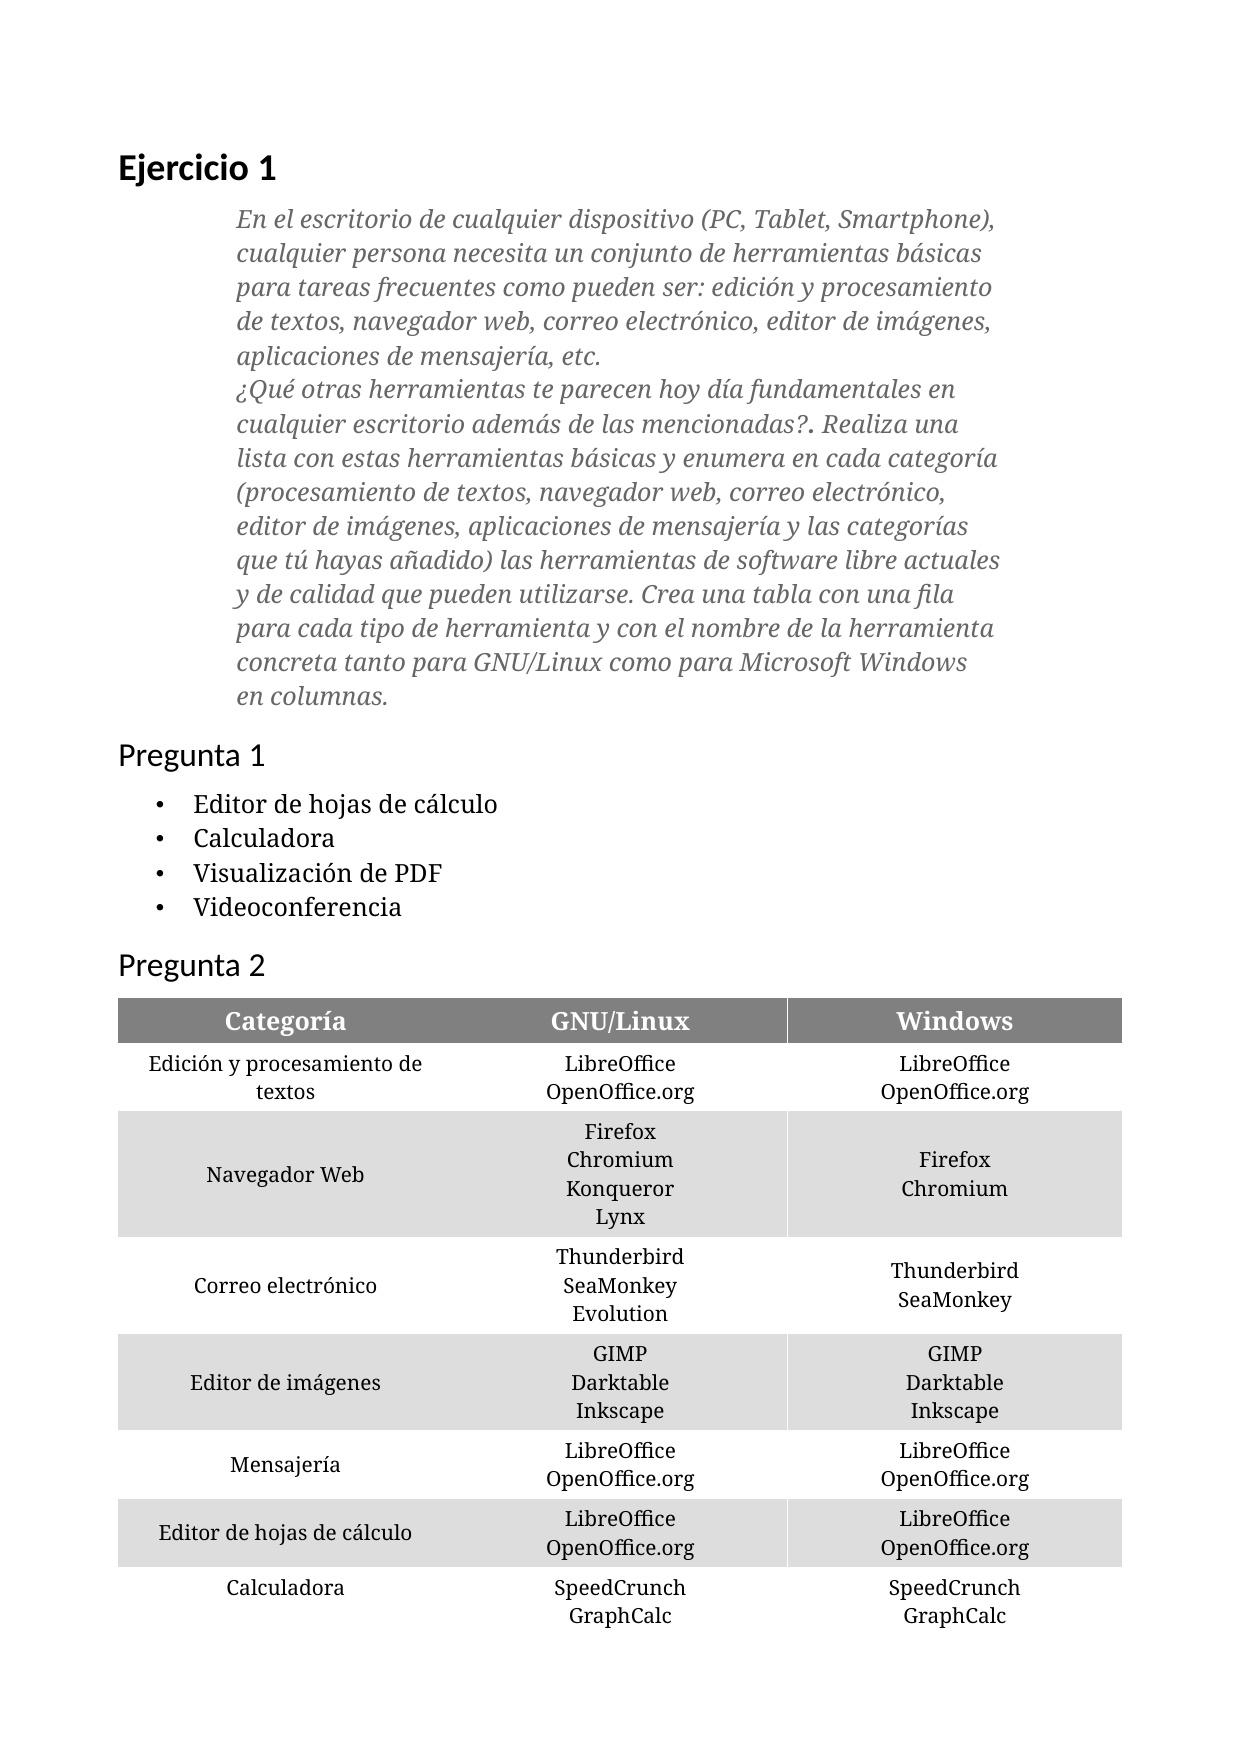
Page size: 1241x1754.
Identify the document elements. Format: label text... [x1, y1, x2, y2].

table_cell Mensajería [118, 1430, 453, 1498]
table_cell Calculadora [118, 1567, 453, 1635]
list Calculadora [156, 821, 1122, 855]
table_cell LibreOffice OpenOffice.org [788, 1430, 1122, 1498]
text En el escritorio de cualquier dispositivo (PC, Tablet, Smartphone), cualquier persona necesita un conjunto de herramientas básicas para tareas frecuentes como pueden ser: edición y procesamiento de textos, navegador web, correo electrónico, editor de imágenes, aplicaciones de mensajería, etc. [236, 202, 1004, 372]
table_cell LibreOffice OpenOffice.org [453, 1430, 787, 1498]
table_cell Firefox Chromium [788, 1111, 1122, 1237]
list Editor de hojas de cálculo [156, 787, 1122, 821]
table_header GNU/Linux [453, 998, 787, 1043]
subtitle Pregunta 1 [118, 734, 1122, 774]
list Visualización de PDF [156, 855, 1122, 889]
table_cell Correo electrónico [118, 1237, 453, 1333]
table_header Windows [788, 998, 1122, 1043]
table_cell SpeedCrunch GraphCalc [453, 1567, 787, 1635]
table_cell LibreOffice OpenOffice.org [788, 1043, 1122, 1111]
subtitle Ejercicio 1 [118, 143, 1122, 189]
table_cell Navegador Web [118, 1111, 453, 1237]
table_cell Thunderbird SeaMonkey [788, 1237, 1122, 1333]
table_cell Editor de imágenes [118, 1334, 453, 1430]
table_cell Editor de hojas de cálculo [118, 1499, 453, 1567]
list Videoconferencia [156, 889, 1122, 923]
table_cell LibreOffice OpenOffice.org [788, 1499, 1122, 1567]
table_cell LibreOffice OpenOffice.org [453, 1043, 787, 1111]
table_cell Firefox Chromium Konqueror Lynx [453, 1111, 787, 1237]
table_header Categoría [118, 998, 453, 1043]
table_cell Thunderbird SeaMonkey Evolution [453, 1237, 787, 1333]
text ¿Qué otras herramientas te parecen hoy día fundamentales en cualquier escritorio además de las mencionadas?. Realiza una lista con estas herramientas básicas y enumera en cada categoría (procesamiento de textos, navegador web, correo electrónico, editor de imágenes, aplicaciones de mensajería y las categorías que tú hayas añadido) las herramientas de software libre actuales y de calidad que pueden utilizarse. Crea una tabla con una fila para cada tipo de herramienta y con el nombre de la herramienta concreta tanto para GNU/Linux como para Microsoft Windows en columnas. [236, 372, 1004, 713]
table_cell GIMP Darktable Inkscape [788, 1334, 1122, 1430]
table_cell LibreOffice OpenOffice.org [453, 1499, 787, 1567]
table_cell SpeedCrunch GraphCalc [788, 1567, 1122, 1635]
subtitle Pregunta 2 [118, 944, 1122, 985]
table_cell Edición y procesamiento de textos [118, 1043, 453, 1111]
table_cell GIMP Darktable Inkscape [453, 1334, 787, 1430]
